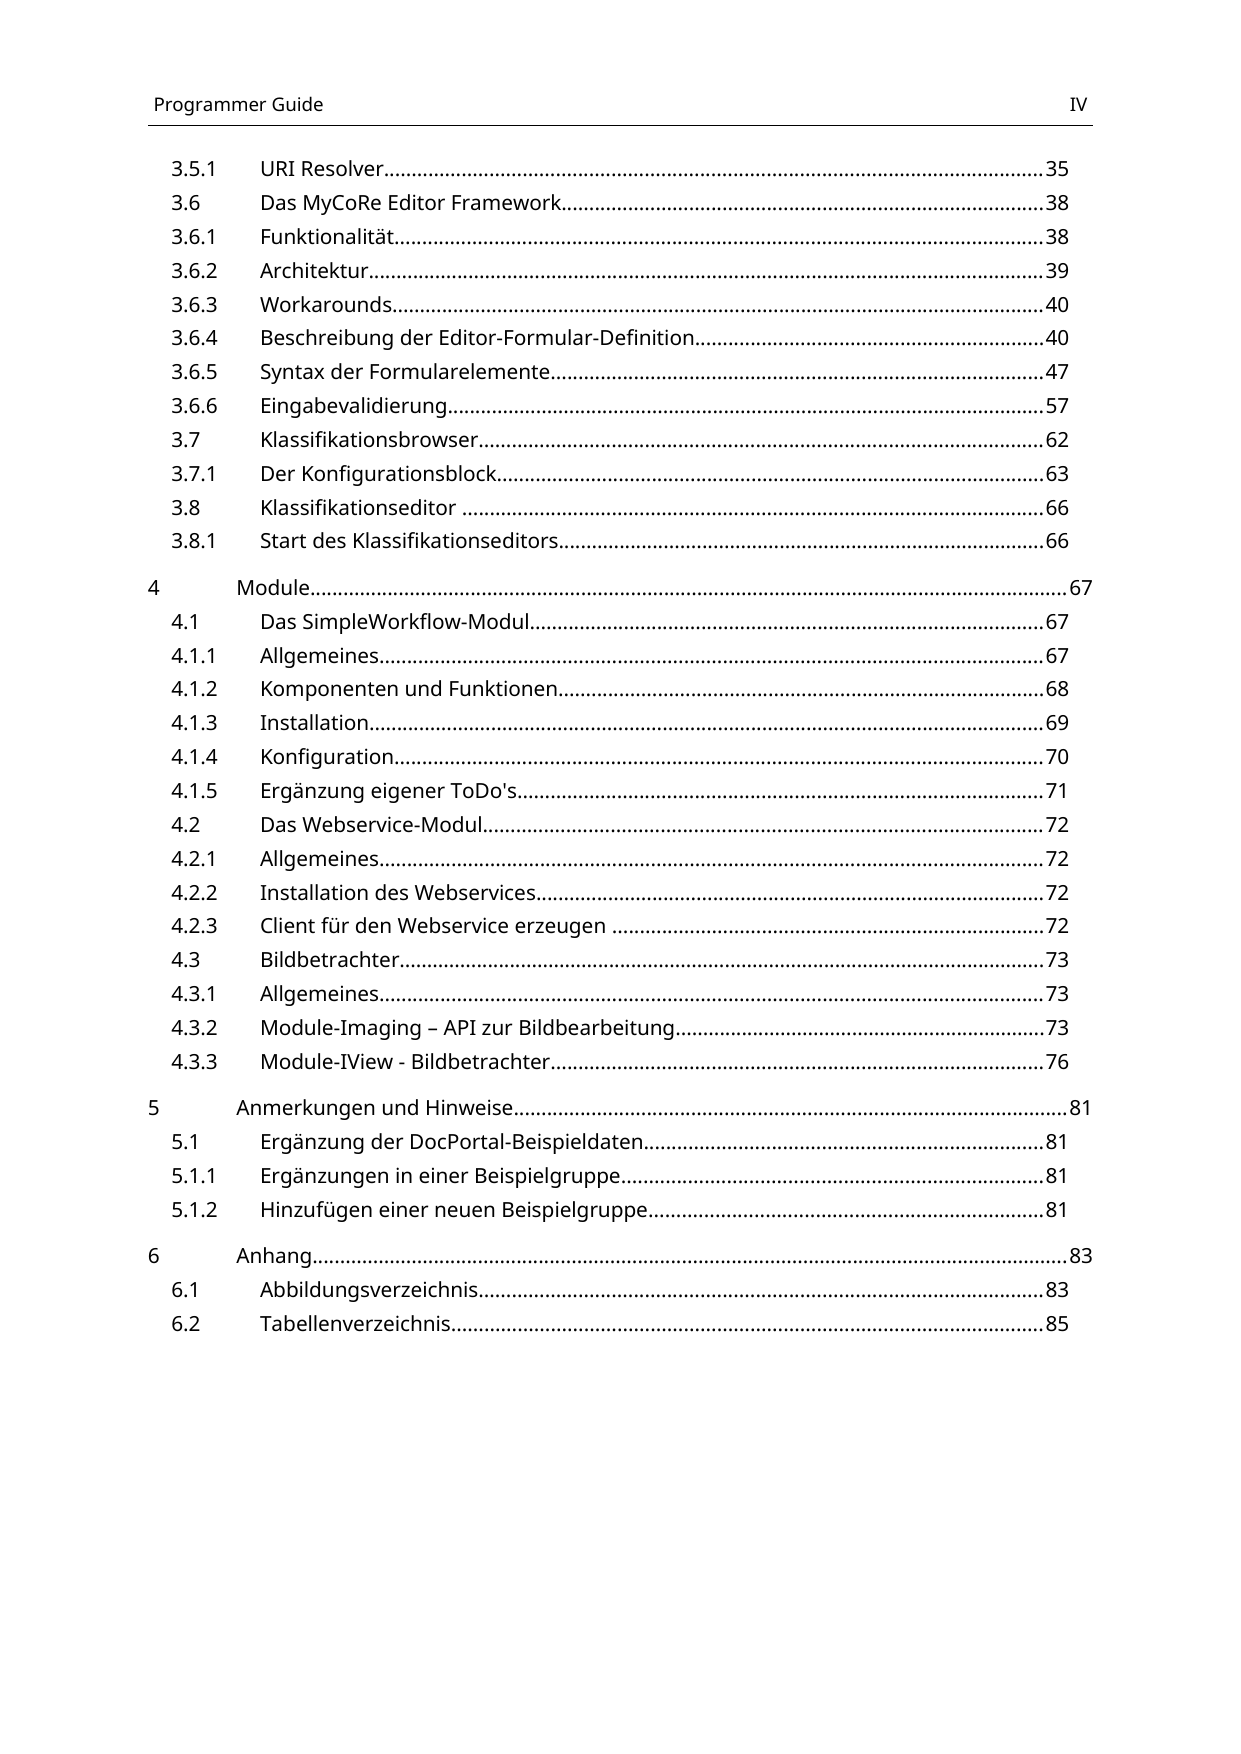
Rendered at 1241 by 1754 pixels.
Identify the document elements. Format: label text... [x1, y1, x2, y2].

text 4.1.3 Installation 69 [171, 708, 1069, 737]
text 4.3.1 Allgemeines 73 [171, 979, 1069, 1007]
text 3.6.4 Beschreibung der Editor-Formular-Definition 40 [171, 323, 1069, 352]
text 5.1.2 Hinzufügen einer neuen Beispielgruppe 81 [171, 1195, 1069, 1223]
text 3.6.1 Funktionalität 38 [171, 222, 1069, 250]
text 3.6.6 Eingabevalidierung 57 [171, 391, 1069, 419]
text 6 Anhang 83 [148, 1241, 1093, 1269]
text 3.7 Klassifikationsbrowser 62 [171, 425, 1069, 453]
text 3.6 Das MyCoRe Editor Framework 38 [171, 188, 1069, 216]
text 4.2.2 Installation des Webservices 72 [171, 878, 1069, 906]
text 4.1 Das SimpleWorkflow-Modul 67 [171, 607, 1069, 635]
text 3.6.2 Architektur 39 [171, 256, 1069, 284]
text 4.1.2 Komponenten und Funktionen 68 [171, 674, 1069, 703]
text 4.1.4 Konfiguration 70 [171, 742, 1069, 771]
text 4.3.2 Module-Imaging – API zur Bildbearbeitung 73 [171, 1013, 1069, 1041]
text 3.6.5 Syntax der Formularelemente 47 [171, 357, 1069, 386]
text 3.5.1 URI Resolver 35 [171, 154, 1069, 182]
text 3.6.3 Workarounds 40 [171, 290, 1069, 318]
text 5.1.1 Ergänzungen in einer Beispielgruppe 81 [171, 1161, 1069, 1189]
text 3.8.1 Start des Klassifikationseditors 66 [171, 527, 1069, 555]
text 4.1.1 Allgemeines 67 [171, 641, 1069, 669]
text 4.3.3 Module-IView - Bildbetrachter 76 [171, 1047, 1069, 1075]
text 5 Anmerkungen und Hinweise 81 [148, 1093, 1093, 1122]
text 4 Module 67 [148, 573, 1093, 601]
text 4.2.1 Allgemeines 72 [171, 844, 1069, 872]
text 4.2.3 Client für den Webservice erzeugen 72 [171, 912, 1069, 940]
text 6.2 Tabellenverzeichnis 85 [171, 1309, 1069, 1337]
text 6.1 Abbildungsverzeichnis 83 [171, 1275, 1069, 1303]
text 4.3 Bildbetrachter 73 [171, 945, 1069, 974]
text 4.2 Das Webservice-Modul 72 [171, 810, 1069, 838]
text 3.7.1 Der Konfigurationsblock 63 [171, 459, 1069, 487]
text 5.1 Ergänzung der DocPortal-Beispieldaten 81 [171, 1127, 1069, 1155]
text 4.1.5 Ergänzung eigener ToDo's 71 [171, 776, 1069, 804]
text 3.8 Klassifikationseditor 66 [171, 493, 1069, 521]
